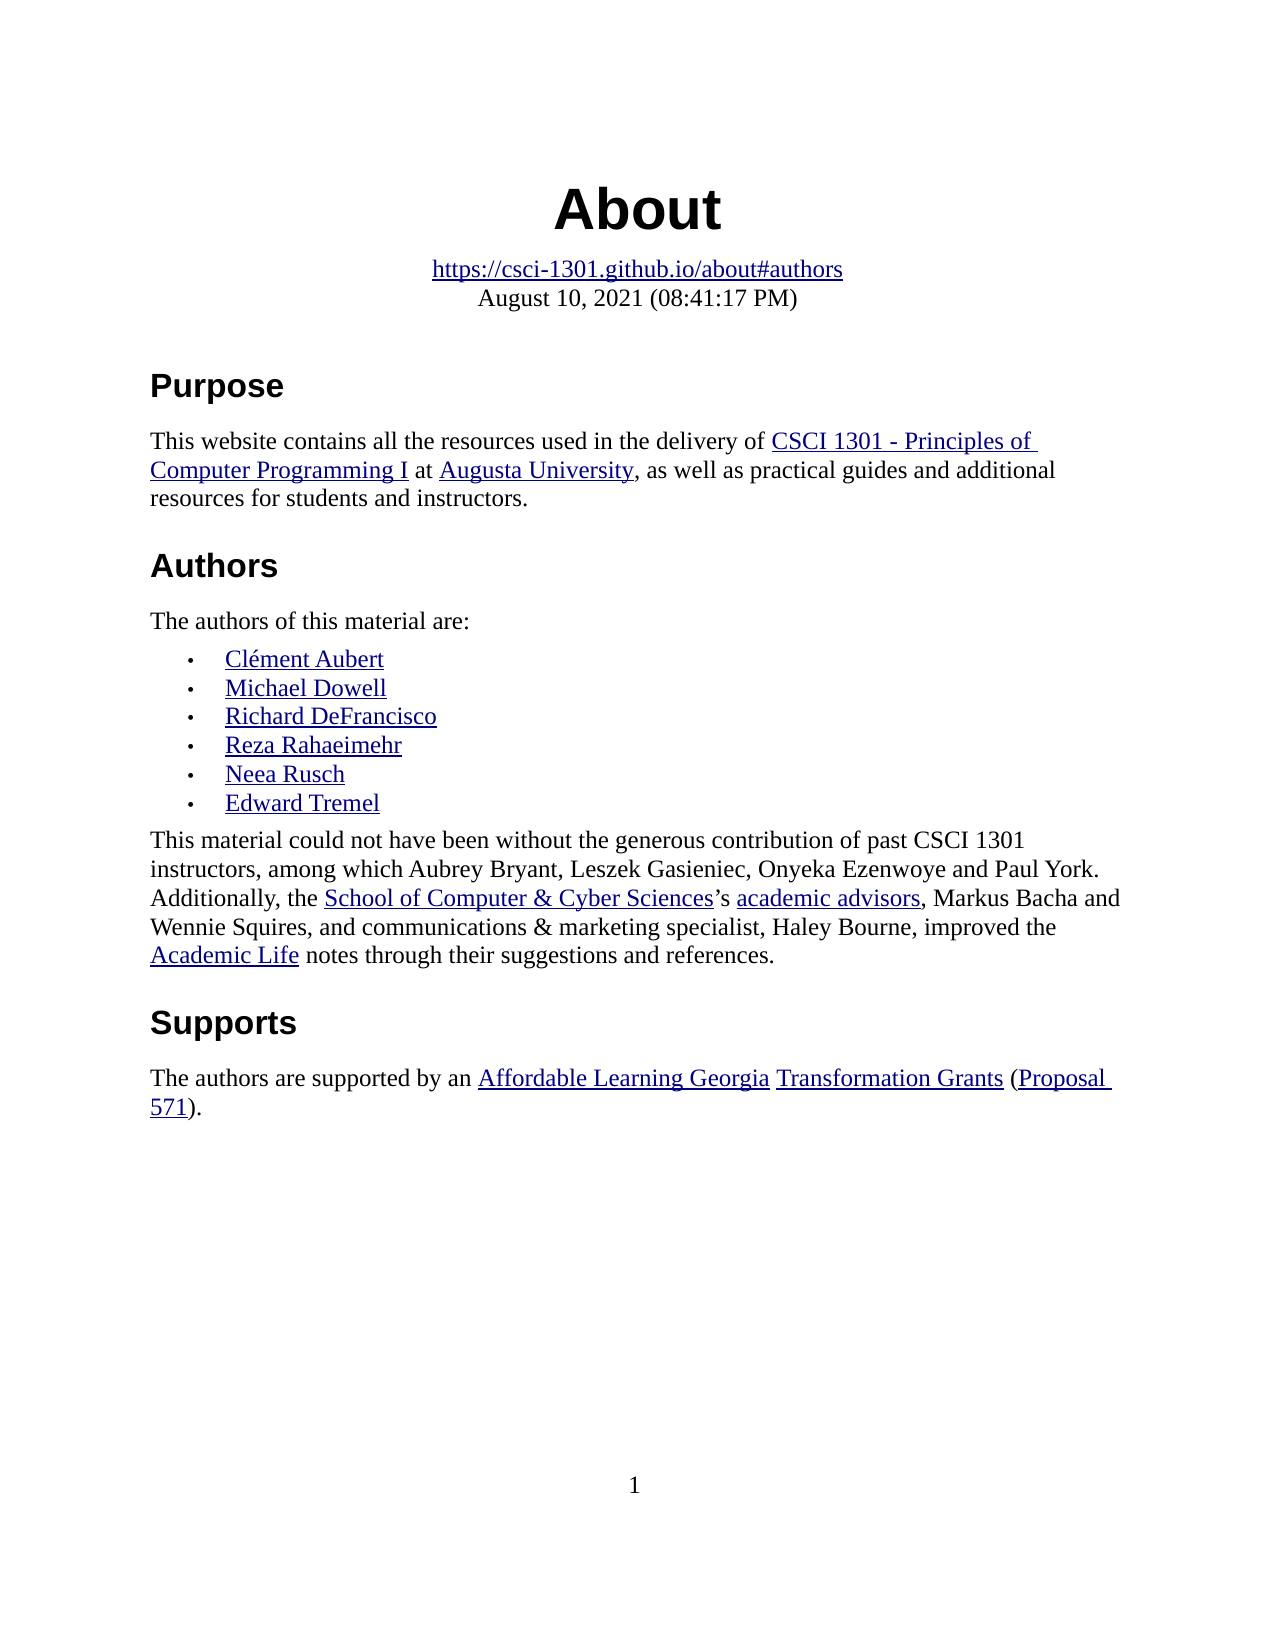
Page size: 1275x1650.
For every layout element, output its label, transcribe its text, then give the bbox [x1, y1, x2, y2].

text This website contains all the resources used in the delivery of CSCI 1301 - Principles of Computer Programming I at Augusta University, as well as practical guides and additional resources for students and instructors. [150, 426, 1125, 512]
list Neea Rusch [187, 759, 1125, 788]
subtitle Authors [150, 546, 1125, 585]
list Reza Rahaeimehr [187, 730, 1125, 759]
title About [150, 175, 1125, 242]
text https://csci-1301.github.io/about#authors [150, 254, 1125, 283]
text The authors are supported by an Affordable Learning Georgia Transformation Grants (Proposal 571). [150, 1063, 1125, 1121]
text This material could not have been without the generous contribution of past CSCI 1301 instructors, among which Aubrey Bryant, Leszek Gasieniec, Onyeka Ezenwoye and Paul York. Additionally, the School of Computer & Cyber Sciences’s academic advisors, Markus Bacha and Wennie Squires, and communications & marketing specialist, Haley Bourne, improved the Academic Life notes through their suggestions and references. [150, 825, 1125, 969]
list Michael Dowell [187, 673, 1125, 701]
text August 10, 2021 (08:41:17 PM) [150, 283, 1125, 312]
list Richard DeFrancisco [187, 701, 1125, 730]
list Edward Tremel [187, 788, 1125, 816]
list Clément Aubert [187, 644, 1125, 673]
text The authors of this material are: [150, 606, 1125, 635]
subtitle Supports [150, 1003, 1125, 1042]
subtitle Purpose [150, 366, 1125, 404]
